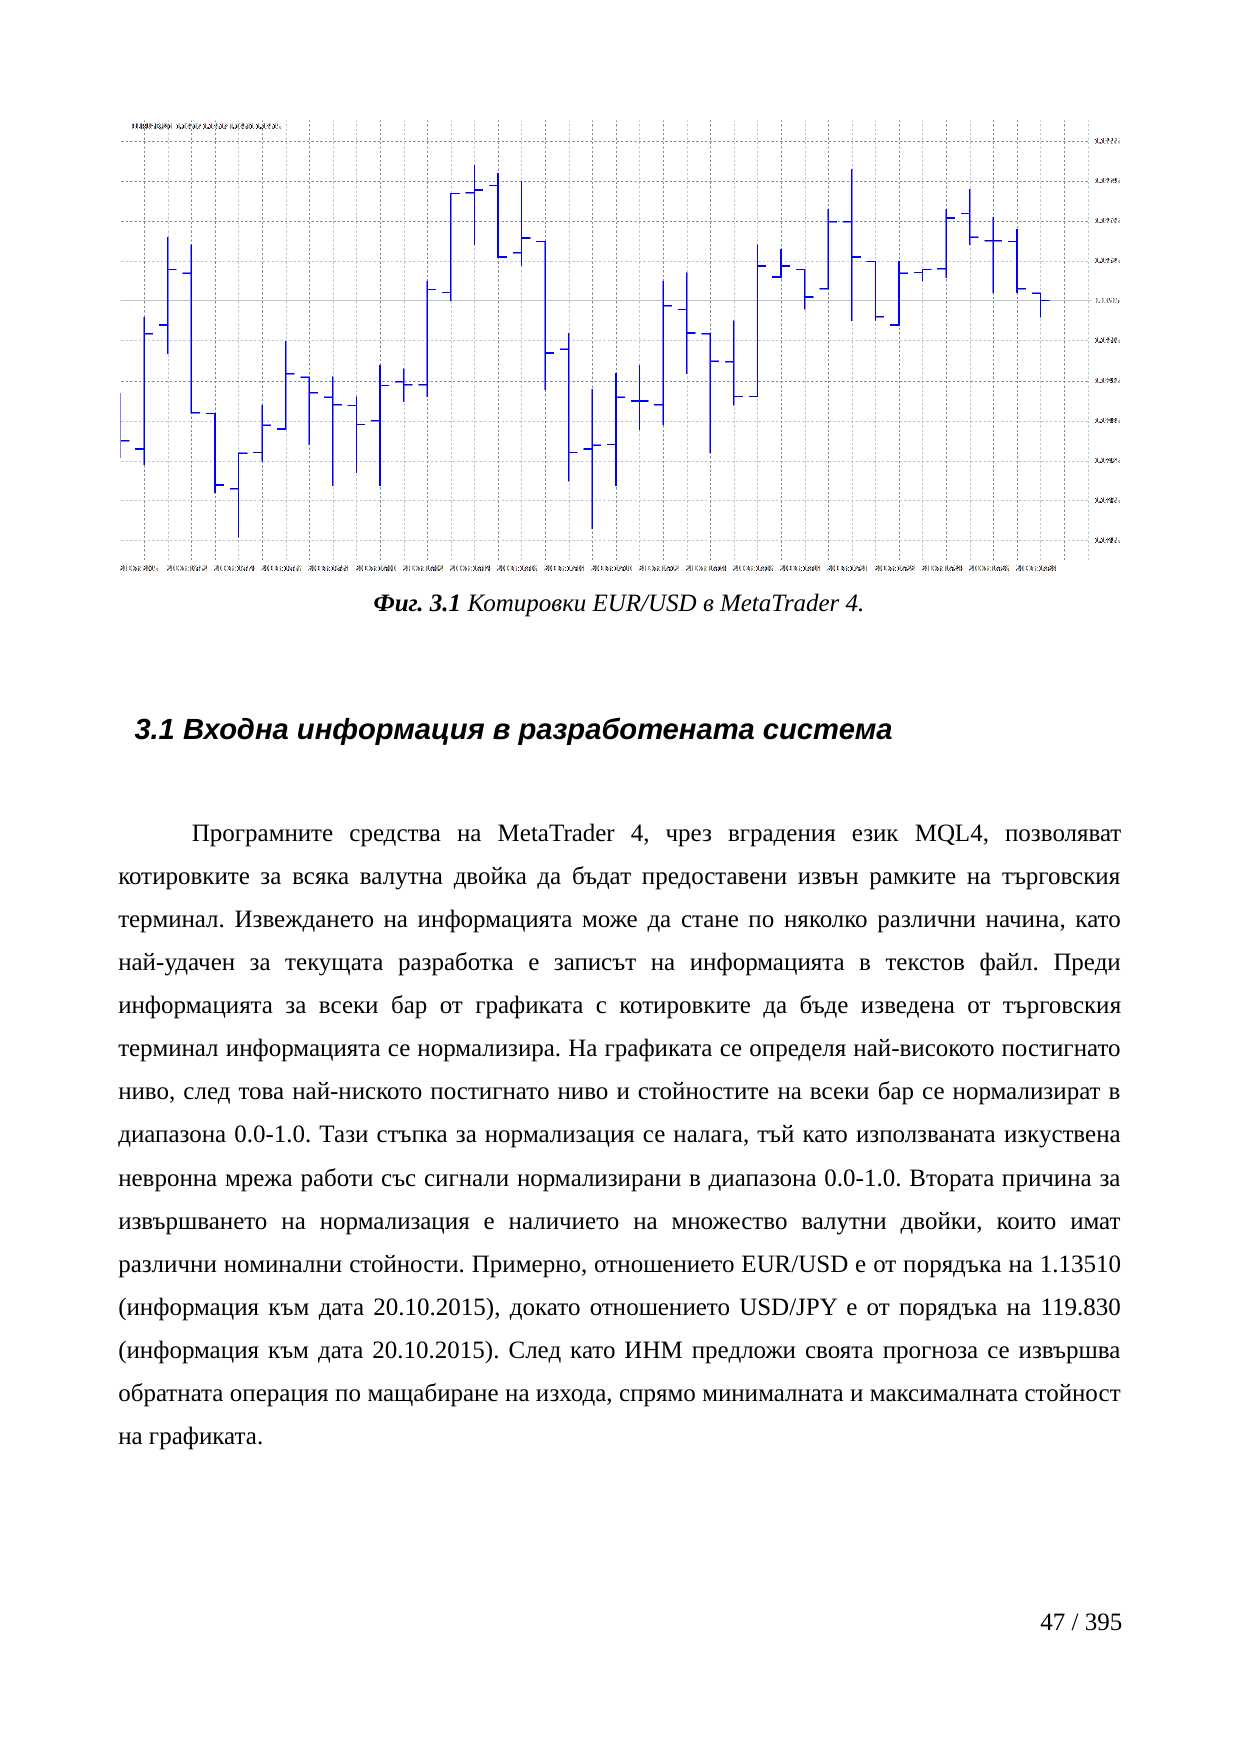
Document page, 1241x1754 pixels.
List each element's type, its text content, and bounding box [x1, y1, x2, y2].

subtitle 3.1 Входна информация в разработената система [118, 712, 1122, 745]
picture [118, 118, 1122, 574]
text Програмните средства на MetaTrader 4, чрез вградения език MQL4, позволяват котировките за всяка валутна двойка да бъдат предоставени извън рамките на търговския терминал. Извеждането на информацията може да стане по няколко различни начина, като най-удачен за текущата разработка е записът на информацията в текстов файл. Преди информацията за всеки бар от графиката с котировките да бъде изведена от търговския терминал информацията се нормализира. На графиката се определя най-високото постигнато ниво, след това най-ниското постигнато ниво и стойностите на всеки бар се нормализират в диапазона 0.0-1.0. Тази стъпка за нормализация се налага, тъй като използваната изкуствена невронна мрежа работи със сигнали нормализирани в диапазона 0.0-1.0. Втората причина за извършването на нормализация е наличието на множество валутни двойки, които имат различни номинални стойности. Примерно, отношението EUR/USD е от порядъка на 1.13510 (информация към дата 20.10.2015), докато отношението USD/JPY е от порядъка на 119.830 (информация към дата 20.10.2015). След като ИНМ предложи своята прогноза се извършва обратната операция по мащабиране на изхода, спрямо минималната и максималната стойност на графиката. [118, 818, 1122, 1450]
text Фиг. 3.1 Котировки EUR/USD в MetaTrader 4. [118, 574, 1122, 617]
